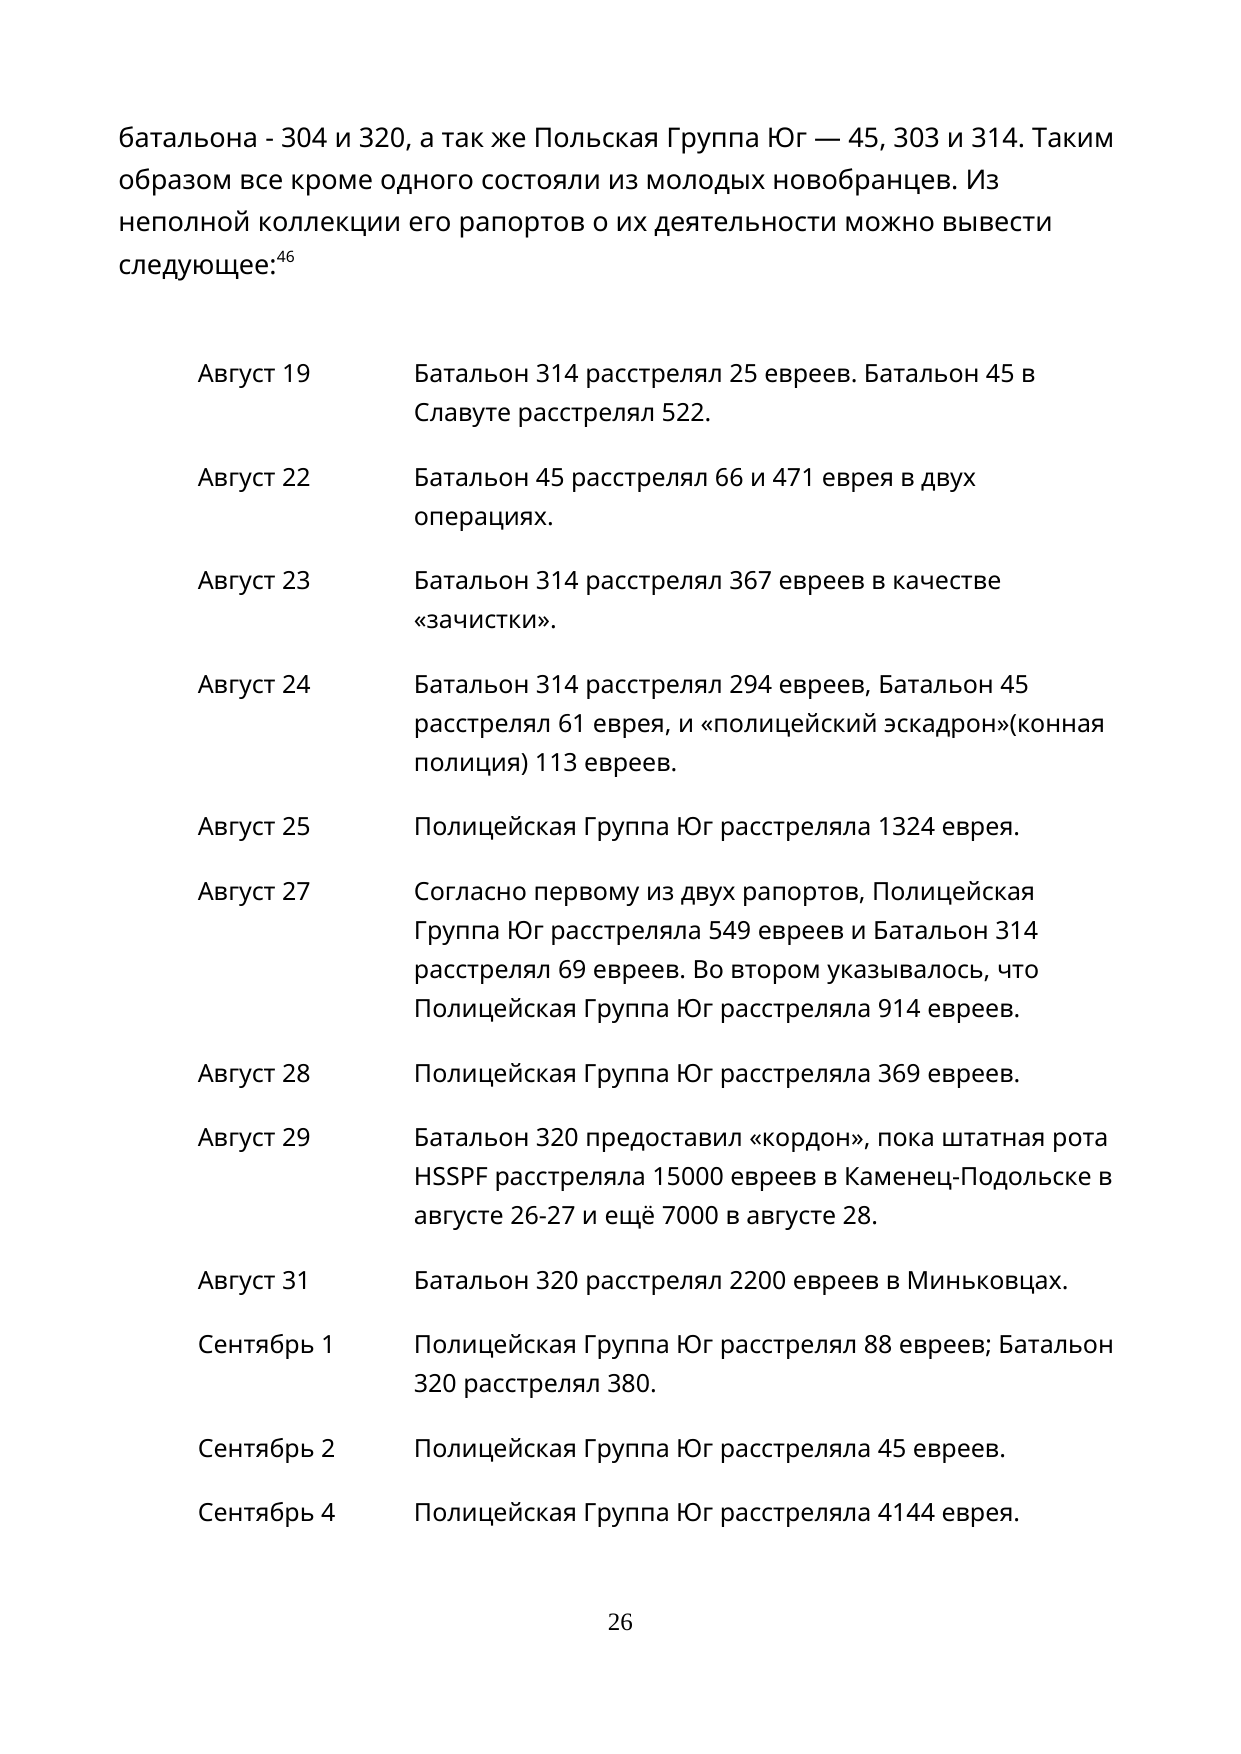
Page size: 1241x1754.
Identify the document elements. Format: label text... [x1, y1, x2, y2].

table_cell Полицейская Группа Юг расстреляла 369 евреев. [408, 1050, 1122, 1114]
table_cell Август 25 [118, 803, 408, 868]
table_cell Сентябрь 4 [118, 1489, 408, 1553]
table_cell Батальон 45 расстрелял 66 и 471 еврея в двух операциях. [408, 454, 1122, 557]
table_cell Август 22 [118, 454, 408, 557]
table_cell Батальон 314 расстрелял 294 евреев, Батальон 45 расстрелял 61 еврея, и «полицейский эскадрон»(конная полиция) 113 евреев. [408, 661, 1122, 803]
table_header Август 19 [118, 350, 408, 453]
table_header Батальон 314 расстрелял 25 евреев. Батальон 45 в Славуте расстрелял 522. [408, 350, 1122, 453]
table_cell Август 23 [118, 557, 408, 661]
table_cell Август 31 [118, 1257, 408, 1321]
table_cell Полицейская Группа Юг расстреляла 1324 еврея. [408, 803, 1122, 868]
table_cell Август 29 [118, 1114, 408, 1257]
table_cell Батальон 314 расстрелял 367 евреев в качестве «зачистки». [408, 557, 1122, 661]
text батальона - 304 и 320, а так же Польская Группа Юг — 45, 303 и 314. Таким образом все кроме одного состояли из молодых новобранцев. Из неполной коллекции его рапортов о их деятельности можно вывести следующее: [118, 118, 1122, 282]
table_cell Батальон 320 расстрелял 2200 евреев в Миньковцах. [408, 1257, 1122, 1321]
table_cell Полицейская Группа Юг расстрелял 88 евреев; Батальон 320 расстрелял 380. [408, 1321, 1122, 1424]
table_cell Полицейская Группа Юг расстреляла 45 евреев. [408, 1425, 1122, 1489]
table_cell Полицейская Группа Юг расстреляла 4144 еврея. [408, 1489, 1122, 1553]
table_cell Батальон 320 предоставил «кордон», пока штатная рота HSSPF расстреляла 15000 евреев в Каменец-Подольске в августе 26-27 и ещё 7000 в августе 28. [408, 1114, 1122, 1257]
table_cell Август 24 [118, 661, 408, 803]
table_cell Сентябрь 1 [118, 1321, 408, 1424]
table_cell Август 27 [118, 868, 408, 1049]
table_cell Согласно первому из двух рапортов, Полицейская Группа Юг расстреляла 549 евреев и Батальон 314 расстрелял 69 евреев. Во втором указывалось, что Полицейская Группа Юг расстреляла 914 евреев. [408, 868, 1122, 1049]
table_cell Август 28 [118, 1050, 408, 1114]
table_cell Сентябрь 2 [118, 1425, 408, 1489]
